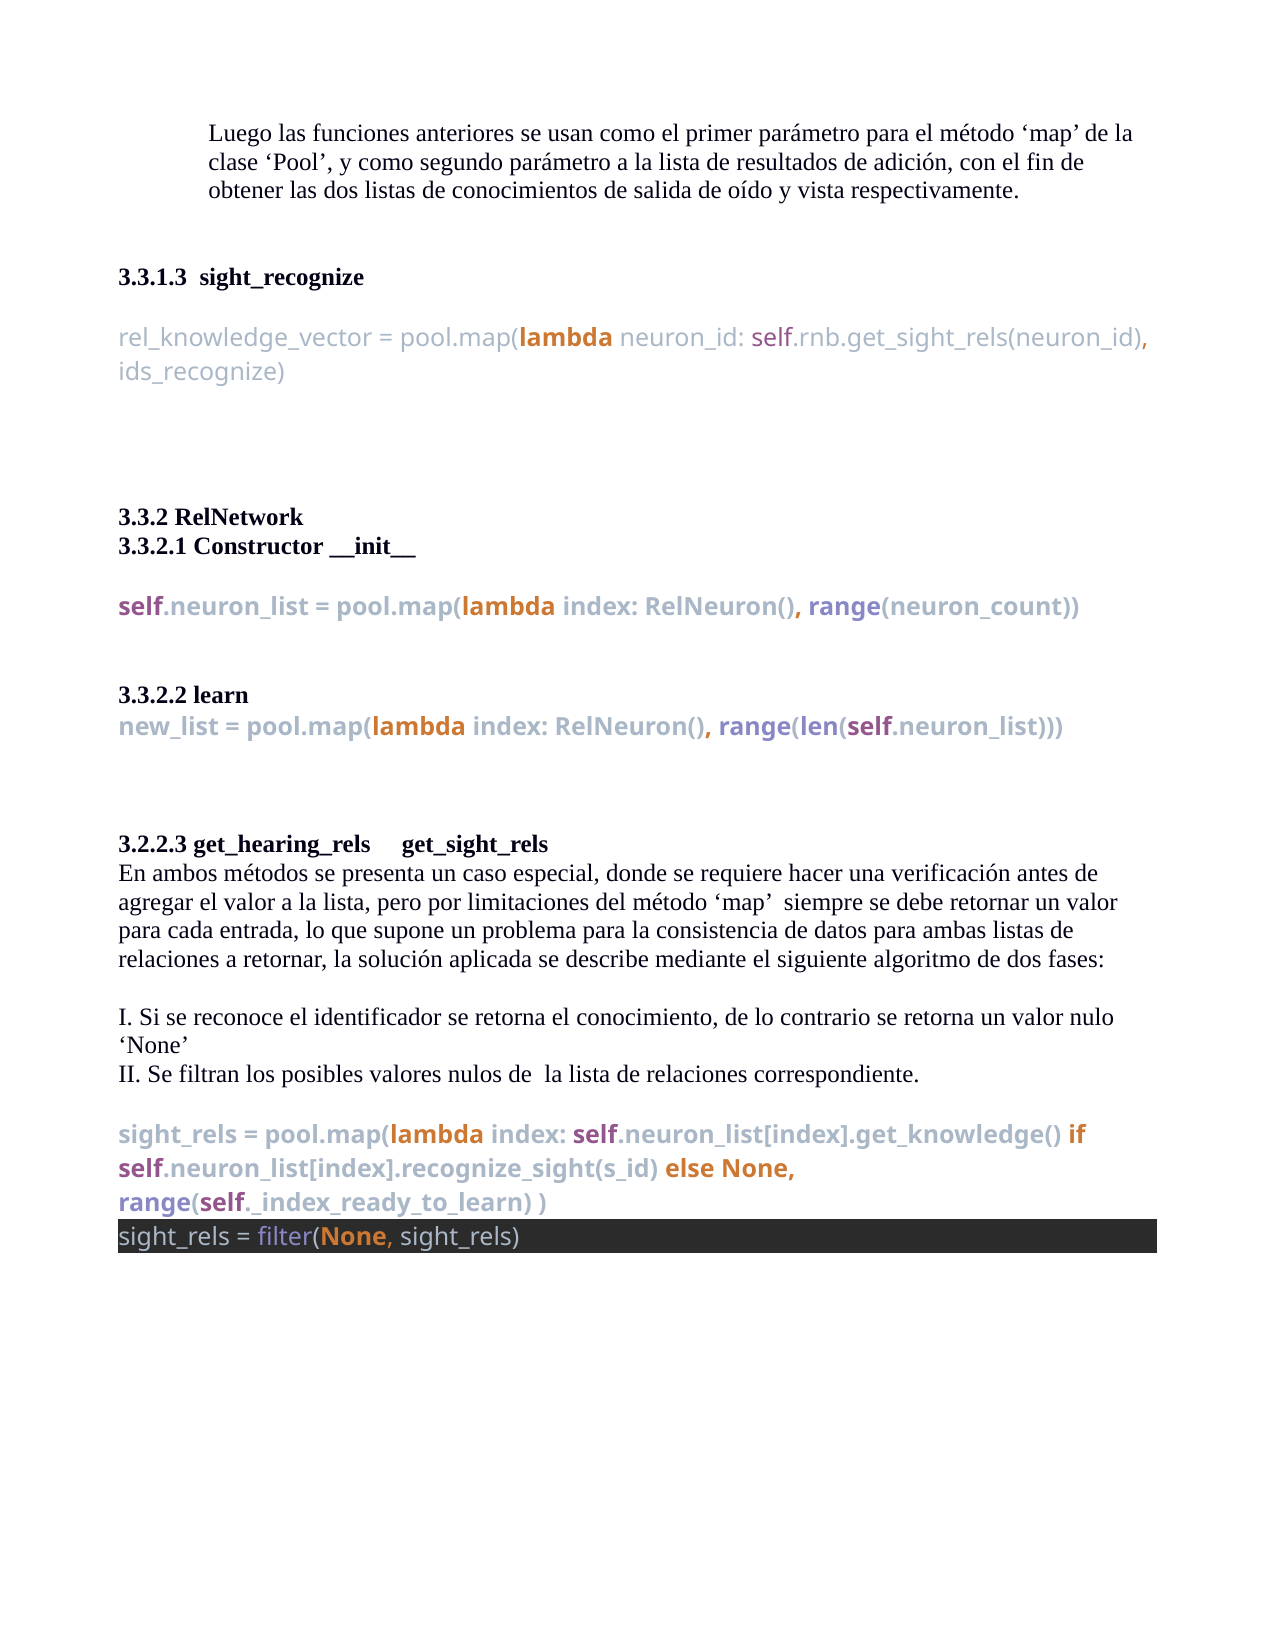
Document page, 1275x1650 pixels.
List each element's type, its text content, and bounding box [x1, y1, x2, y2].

text 3.3.2.1 Constructor __init__ [118, 531, 1157, 560]
text En ambos métodos se presenta un caso especial, donde se requiere hacer una verificación antes de agregar el valor a la lista, pero por limitaciones del método ‘map’ siempre se debe retornar un valor para cada entrada, lo que supone un problema para la consistencia de datos para ambas listas de relaciones a retornar, la solución aplicada se describe mediante el siguiente algoritmo de dos fases: [118, 858, 1157, 973]
text sight_rels = filter(None, sight_rels) [118, 1219, 1157, 1253]
text 3.2.2.3 get_hearing_rels get_sight_rels [118, 829, 1157, 858]
text self.neuron_list = pool.map(lambda index: RelNeuron(), range(neuron_count)) [118, 589, 1157, 623]
text 3.3.2.2 learn [118, 680, 1157, 709]
text II. Se filtran los posibles valores nulos de la lista de relaciones correspondiente. [118, 1059, 1157, 1088]
text rel_knowledge_vector = pool.map(lambda neuron_id: self.rnb.get_sight_rels(neuron_id), ids_recognize) [118, 319, 1157, 387]
text I. Si se reconoce el identificador se retorna el conocimiento, de lo contrario se retorna un valor nulo ‘None’ [118, 1002, 1157, 1059]
text 3.3.2 RelNetwork [118, 502, 1157, 531]
text sight_rels = pool.map(lambda index: self.neuron_list[index].get_knowledge() if self.neuron_list[index].recognize_sight(s_id) else None, range(self._index_ready_to_learn) ) [118, 1117, 1157, 1219]
text 3.3.1.3 sight_recognize [118, 262, 1157, 291]
text new_list = pool.map(lambda index: RelNeuron(), range(len(self.neuron_list))) [118, 709, 1157, 743]
text Luego las funciones anteriores se usan como el primer parámetro para el método ‘map’ de la clase ‘Pool’, y como segundo parámetro a la lista de resultados de adición, con el fin de obtener las dos listas de conocimientos de salida de oído y vista respectivamente. [118, 118, 1157, 204]
